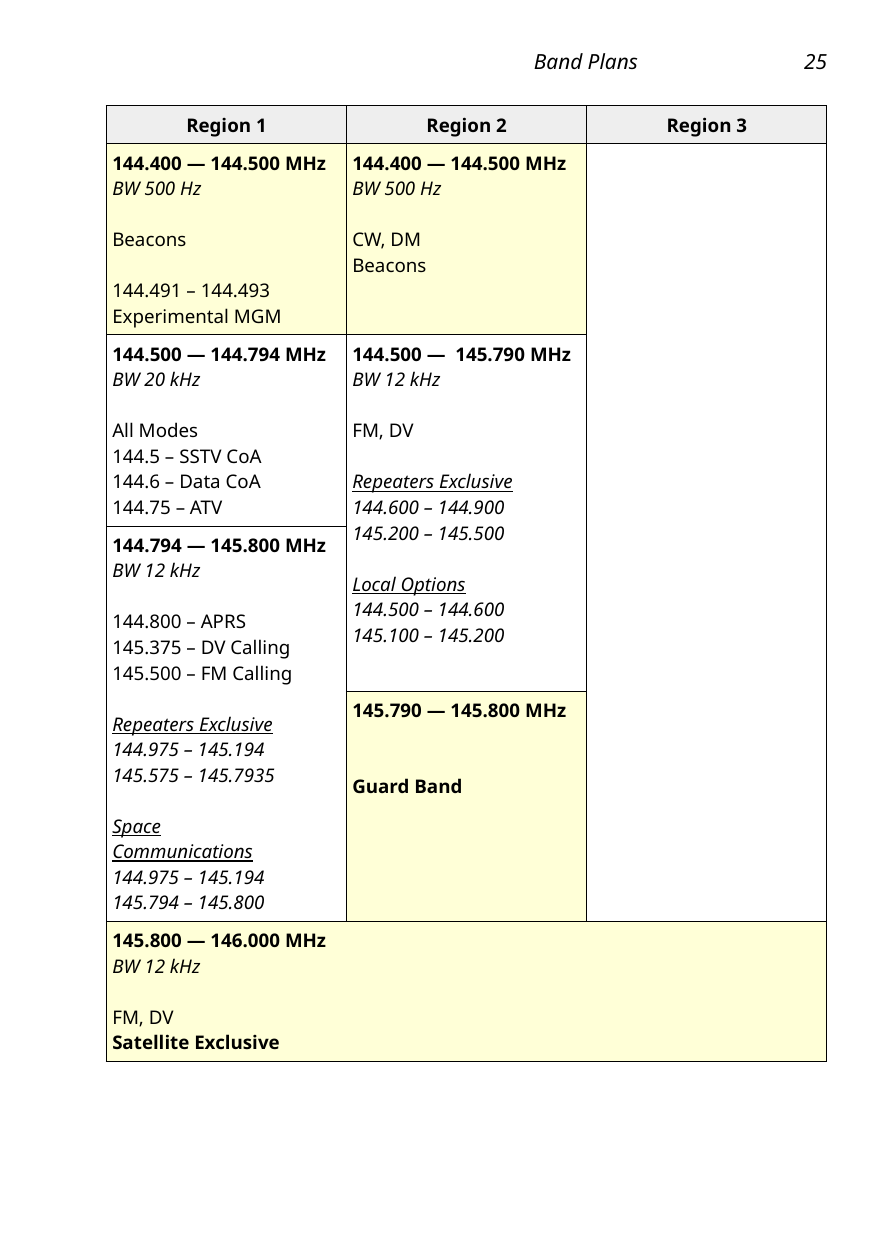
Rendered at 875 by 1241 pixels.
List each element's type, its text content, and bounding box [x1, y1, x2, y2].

table_header Region 3 [587, 106, 826, 143]
table_header Region 2 [347, 106, 586, 143]
table_cell 145.800 — 146.000 MHz BW 12 kHz FM, DV Satellite Exclusive [107, 922, 826, 1061]
table_cell 144.500 — 144.794 MHz BW 20 kHz All Modes 144.5 – SSTV CoA 144.6 – Data CoA 144.75 – ATV [107, 335, 346, 526]
table_cell 144.400 — 144.500 MHz BW 500 Hz Beacons 144.491 – 144.493 Experimental MGM [107, 144, 346, 334]
table_cell 145.790 — 145.800 MHz Guard Band [347, 692, 586, 921]
table_cell 144.400 — 144.500 MHz BW 500 Hz CW, DM Beacons [347, 144, 586, 334]
table_cell 144.794 — 145.800 MHz BW 12 kHz 144.800 – APRS 145.375 – DV Calling 145.500 – FM Calling Repeaters Exclusive 144.975 – 145.194 145.575 – 145.7935 Space Communications 144.975 – 145.194 145.794 – 145.800 [107, 527, 346, 921]
table_header Region 1 [107, 106, 346, 143]
table_cell 144.500 — 145.790 MHz BW 12 kHz FM, DV Repeaters Exclusive 144.600 – 144.900 145.200 – 145.500 Local Options 144.500 – 144.600 145.100 – 145.200 [347, 335, 586, 691]
